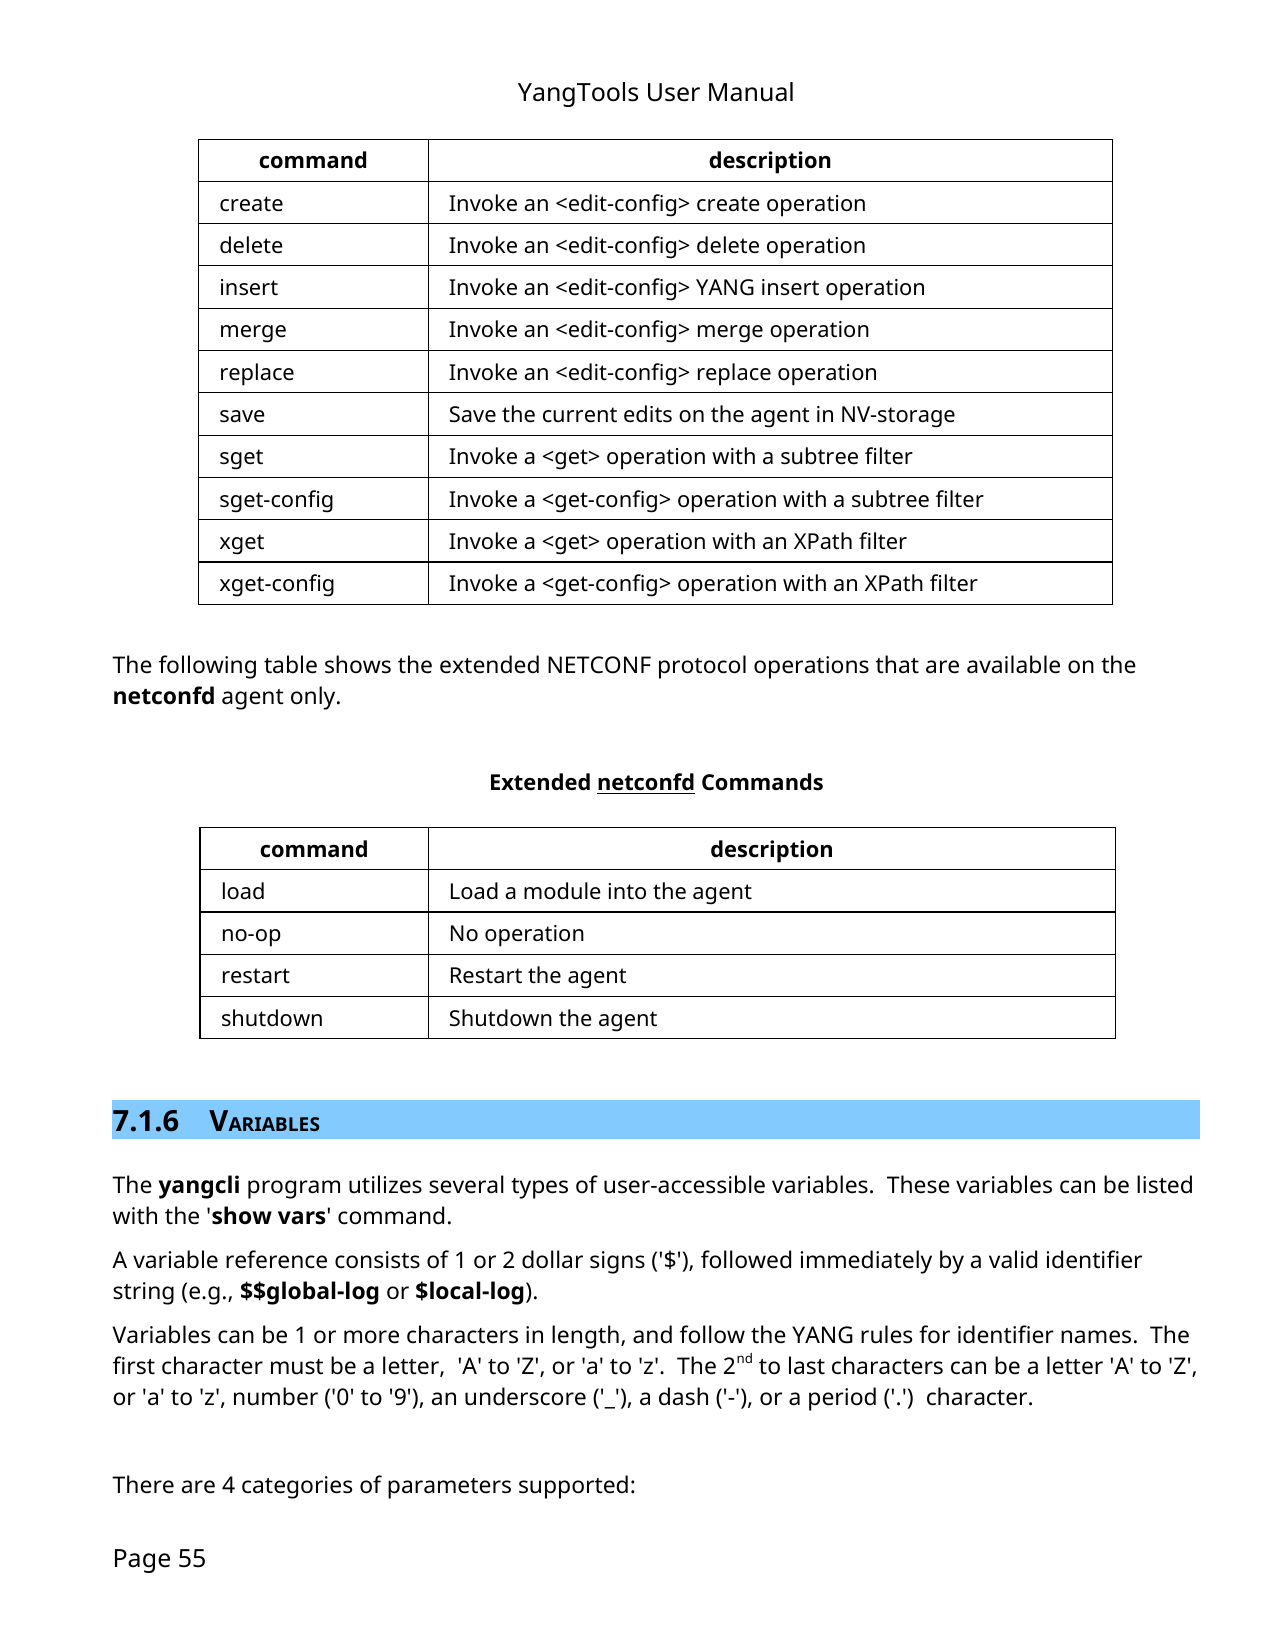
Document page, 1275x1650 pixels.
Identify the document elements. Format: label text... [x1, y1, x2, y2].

table_header description [429, 140, 1112, 181]
table_cell Invoke a <get-config> operation with a subtree filter [429, 478, 1112, 519]
table_cell Shutdown the agent [429, 997, 1115, 1038]
subtitle Extended netconfd Commands [127, 767, 1185, 797]
table_cell sget [199, 436, 428, 477]
table_cell no-op [201, 913, 428, 954]
table_cell xget-config [199, 563, 428, 604]
text The yangcli program utilizes several types of user-accessible variables. These variables can be listed with the 'show vars' command. [112, 1169, 1200, 1231]
table_cell sget-config [199, 478, 428, 519]
subtitle Variables [112, 1100, 1200, 1139]
table_cell Invoke an <edit-config> delete operation [429, 224, 1112, 265]
text A variable reference consists of 1 or 2 dollar signs ('$'), followed immediately by a valid identifier string (e.g., $$global-log or $local-log). [112, 1244, 1200, 1306]
table_cell load [201, 870, 428, 911]
table_cell create [199, 182, 428, 223]
table_cell Load a module into the agent [429, 870, 1115, 911]
table_cell Invoke an <edit-config> create operation [429, 182, 1112, 223]
table_cell merge [199, 309, 428, 350]
table_header command [199, 140, 428, 181]
table_cell restart [201, 955, 428, 996]
table_cell Restart the agent [429, 955, 1115, 996]
table_cell Invoke an <edit-config> merge operation [429, 309, 1112, 350]
table_cell delete [199, 224, 428, 265]
text There are 4 categories of parameters supported: [112, 1469, 1200, 1500]
table_cell Invoke a <get> operation with a subtree filter [429, 436, 1112, 477]
table_header description [429, 828, 1115, 869]
table_cell save [199, 393, 428, 434]
table_cell Save the current edits on the agent in NV-storage [429, 393, 1112, 434]
table_cell Invoke an <edit-config> replace operation [429, 351, 1112, 392]
table_cell No operation [429, 913, 1115, 954]
table_cell xget [199, 520, 428, 561]
table_header command [201, 828, 428, 869]
table_cell insert [199, 266, 428, 308]
text Variables can be 1 or more characters in length, and follow the YANG rules for identifier names. The first character must be a letter, 'A' to 'Z', or 'a' to 'z'. The 2nd to last characters can be a letter 'A' to 'Z', or 'a' to 'z', number ('0' to '9'), an underscore ('_'), a dash ('-'), or a period ('.') character. [112, 1319, 1200, 1412]
table_cell Invoke a <get> operation with an XPath filter [429, 520, 1112, 561]
table_cell replace [199, 351, 428, 392]
table_cell shutdown [201, 997, 428, 1038]
text The following table shows the extended NETCONF protocol operations that are available on the netconfd agent only. [112, 648, 1200, 711]
table_cell Invoke an <edit-config> YANG insert operation [429, 266, 1112, 308]
table_cell Invoke a <get-config> operation with an XPath filter [429, 563, 1112, 604]
